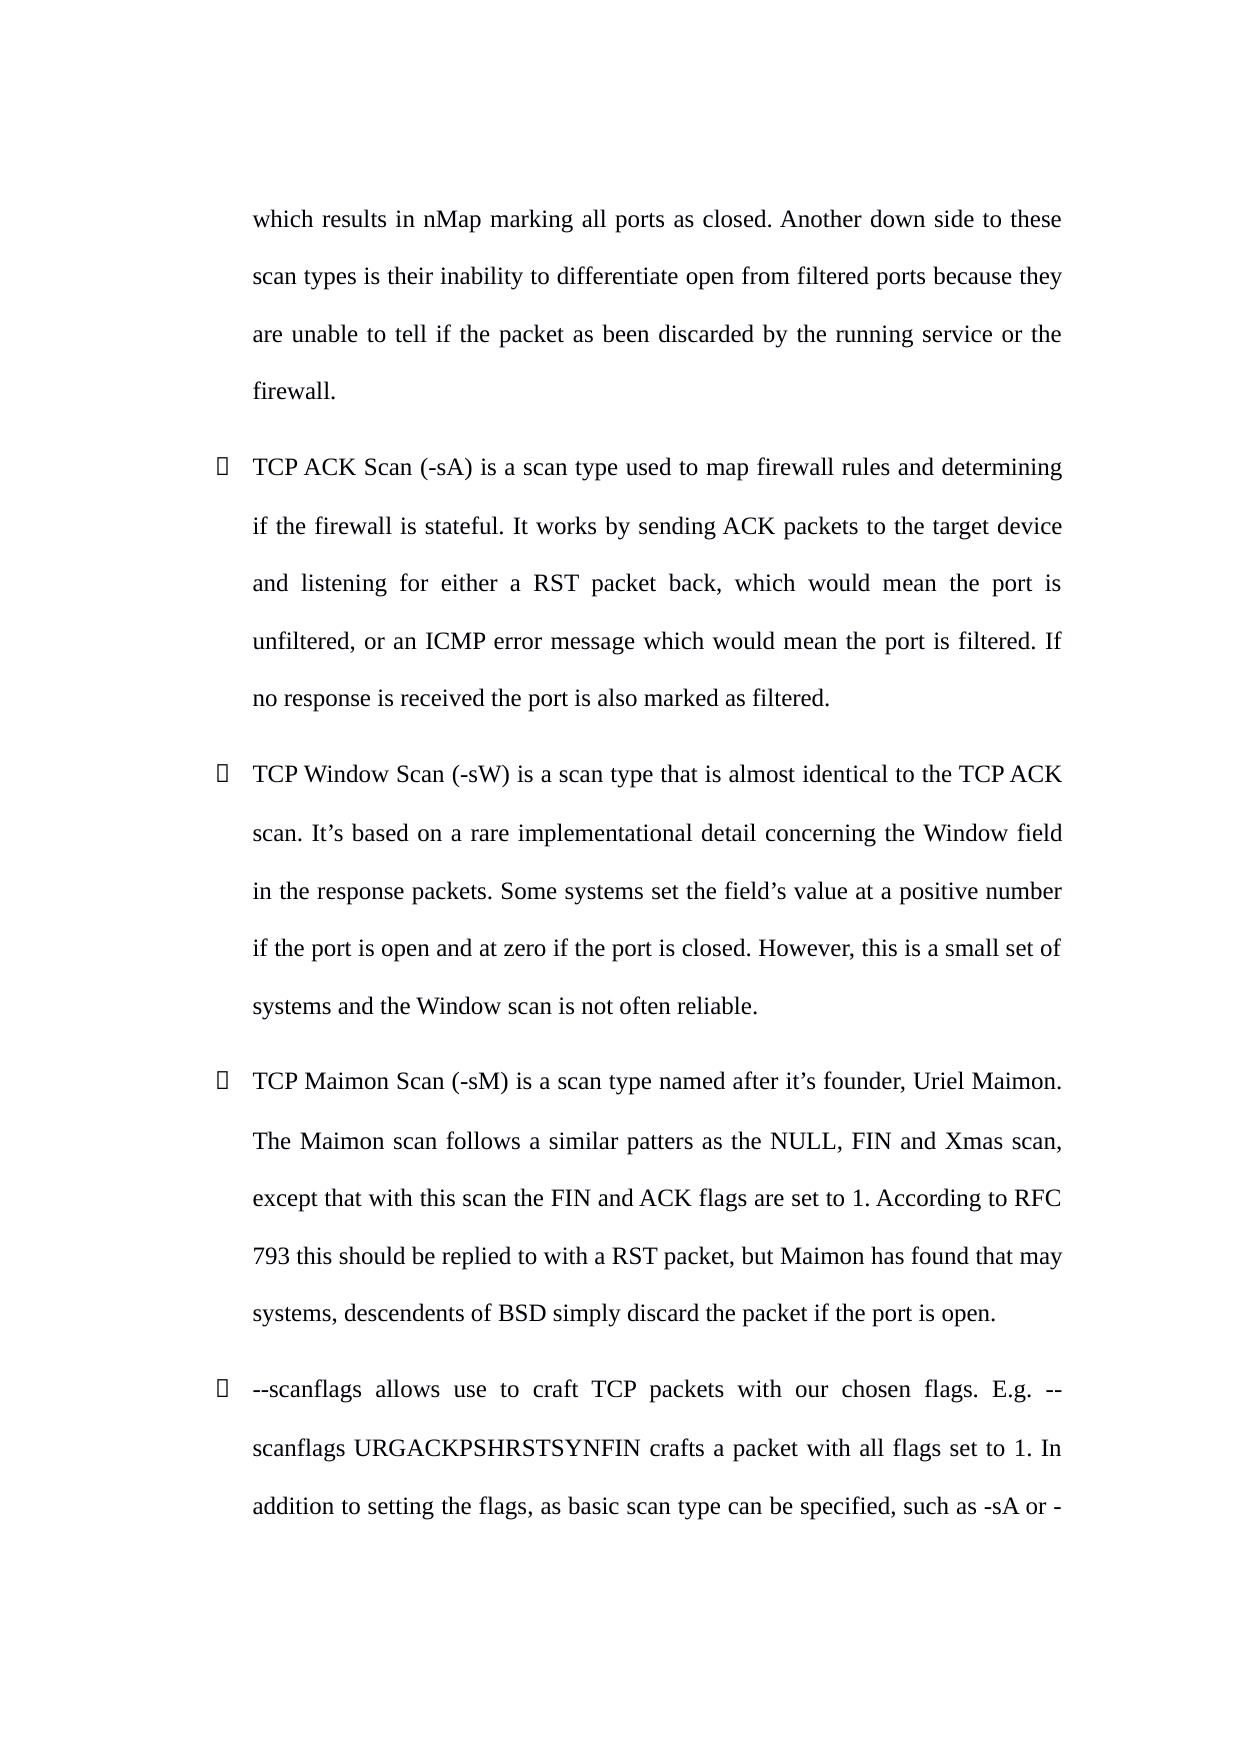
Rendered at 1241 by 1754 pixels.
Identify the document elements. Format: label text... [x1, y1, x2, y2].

list TCP Maimon Scan (-sM) is a scan type named after it’s founder, Uriel Maimon. The Maimon scan follows a similar patters as the NULL, FIN and Xmas scan, except that with this scan the FIN and ACK flags are set to 1. According to RFC 793 this should be replied to with a RST packet, but Maimon has found that may systems, descendents of BSD simply discard the packet if the port is open. [215, 1063, 1063, 1327]
list TCP Window Scan (-sW) is a scan type that is almost identical to the TCP ACK scan. It’s based on a rare implementational detail concerning the Window field in the response packets. Some systems set the field’s value at a positive number if the port is open and at zero if the port is closed. However, this is a small set of systems and the Window scan is not often reliable. [215, 756, 1063, 1020]
list --scanflags allows use to craft TCP packets with our chosen flags. E.g. --scanflags URGACKPSHRSTSYNFIN crafts a packet with all flags set to 1. In addition to setting the flags, as basic scan type can be specified, such as -sA or [215, 1370, 1063, 1519]
list which results in nMap marking all ports as closed. Another down side to these scan types is their inability to differentiate open from filtered ports because they are unable to tell if the packet as been discarded by the running service or the firewall. [215, 204, 1063, 405]
list TCP ACK Scan (-sA) is a scan type used to map firewall rules and determining if the firewall is stateful. It works by sending ACK packets to the target device and listening for either a RST packet back, which would mean the port is unfiltered, or an ICMP error message which would mean the port is filtered. If no response is received the port is also marked as filtered. [215, 448, 1063, 712]
